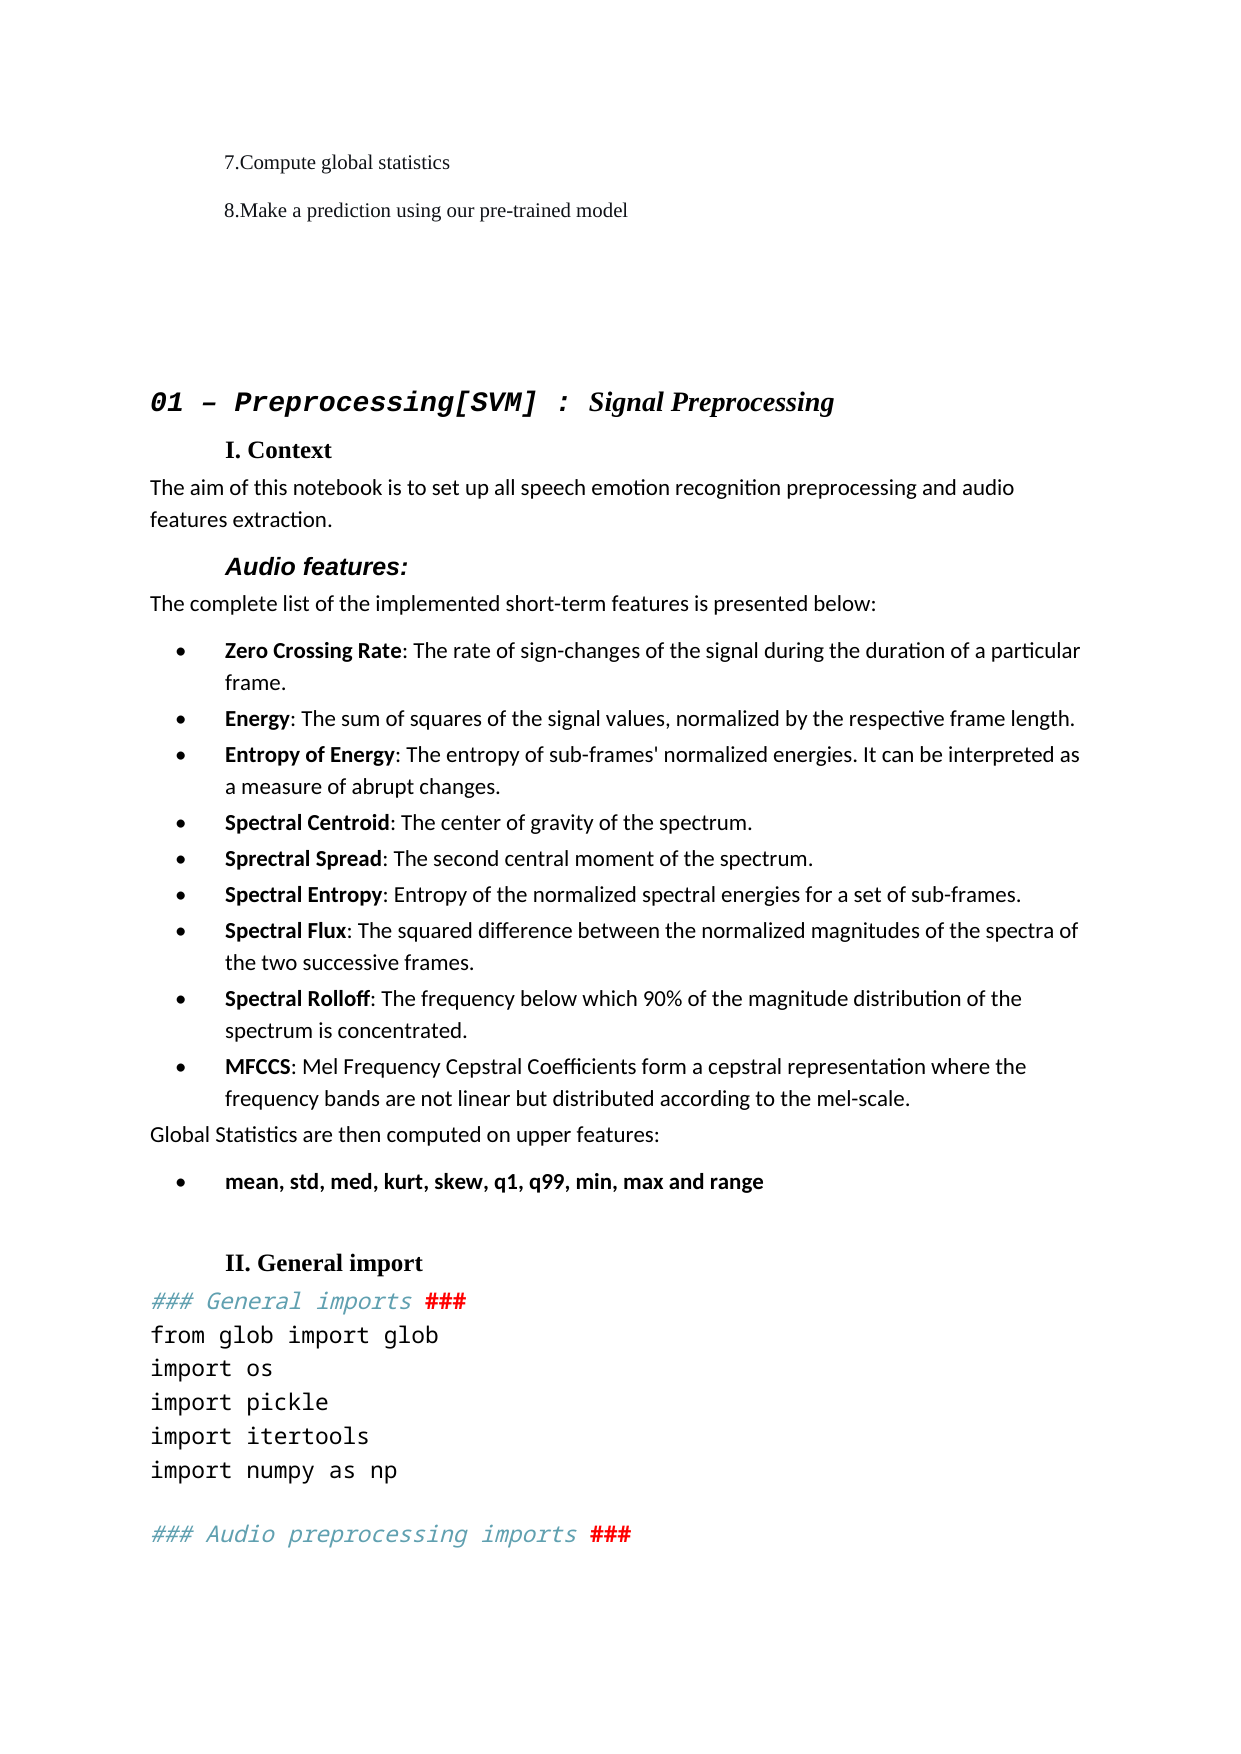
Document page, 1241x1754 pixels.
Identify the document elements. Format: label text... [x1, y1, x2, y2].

list Compute global statistics [150, 150, 1090, 174]
text Global Statistics are then computed on upper features: [150, 1120, 1090, 1148]
list MFCCS: Mel Frequency Cepstral Coefficients form a cepstral representation where the frequency bands are not linear but distributed according to the mel-scale. [175, 1052, 1090, 1112]
list mean, std, med, kurt, skew, q1, q99, min, max and range [175, 1167, 1090, 1195]
subtitle Audio features: [150, 552, 1090, 581]
text ### General imports ### from glob import glob import os import pickle import itertools import numpy as np ### Audio preprocessing imports ### [150, 1285, 1090, 1549]
subtitle I. Context [150, 436, 1090, 464]
subtitle 01 – Preprocessing[SVM] : Signal Preprocessing [150, 386, 1090, 420]
list Spectral Flux: The squared difference between the normalized magnitudes of the spectra of the two successive frames. [175, 916, 1090, 976]
subtitle II. General import [150, 1248, 1090, 1276]
list Spectral Entropy: Entropy of the normalized spectral energies for a set of sub-frames. [175, 880, 1090, 908]
text The complete list of the implemented short-term features is presented below: [150, 589, 1090, 617]
list Spectral Rolloff: The frequency below which 90% of the magnitude distribution of the spectrum is concentrated. [175, 984, 1090, 1044]
text The aim of this notebook is to set up all speech emotion recognition preprocessing and audio features extraction. [150, 473, 1090, 533]
list Energy: The sum of squares of the signal values, normalized by the respective frame length. [175, 704, 1090, 732]
list Sprectral Spread: The second central moment of the spectrum. [175, 844, 1090, 872]
list Spectral Centroid: The center of gravity of the spectrum. [175, 808, 1090, 836]
list Entropy of Energy: The entropy of sub-frames' normalized energies. It can be interpreted as a measure of abrupt changes. [175, 740, 1090, 800]
list Zero Crossing Rate: The rate of sign-changes of the signal during the duration of a particular frame. [175, 636, 1090, 696]
list Make a prediction using our pre-trained model [150, 198, 1090, 222]
